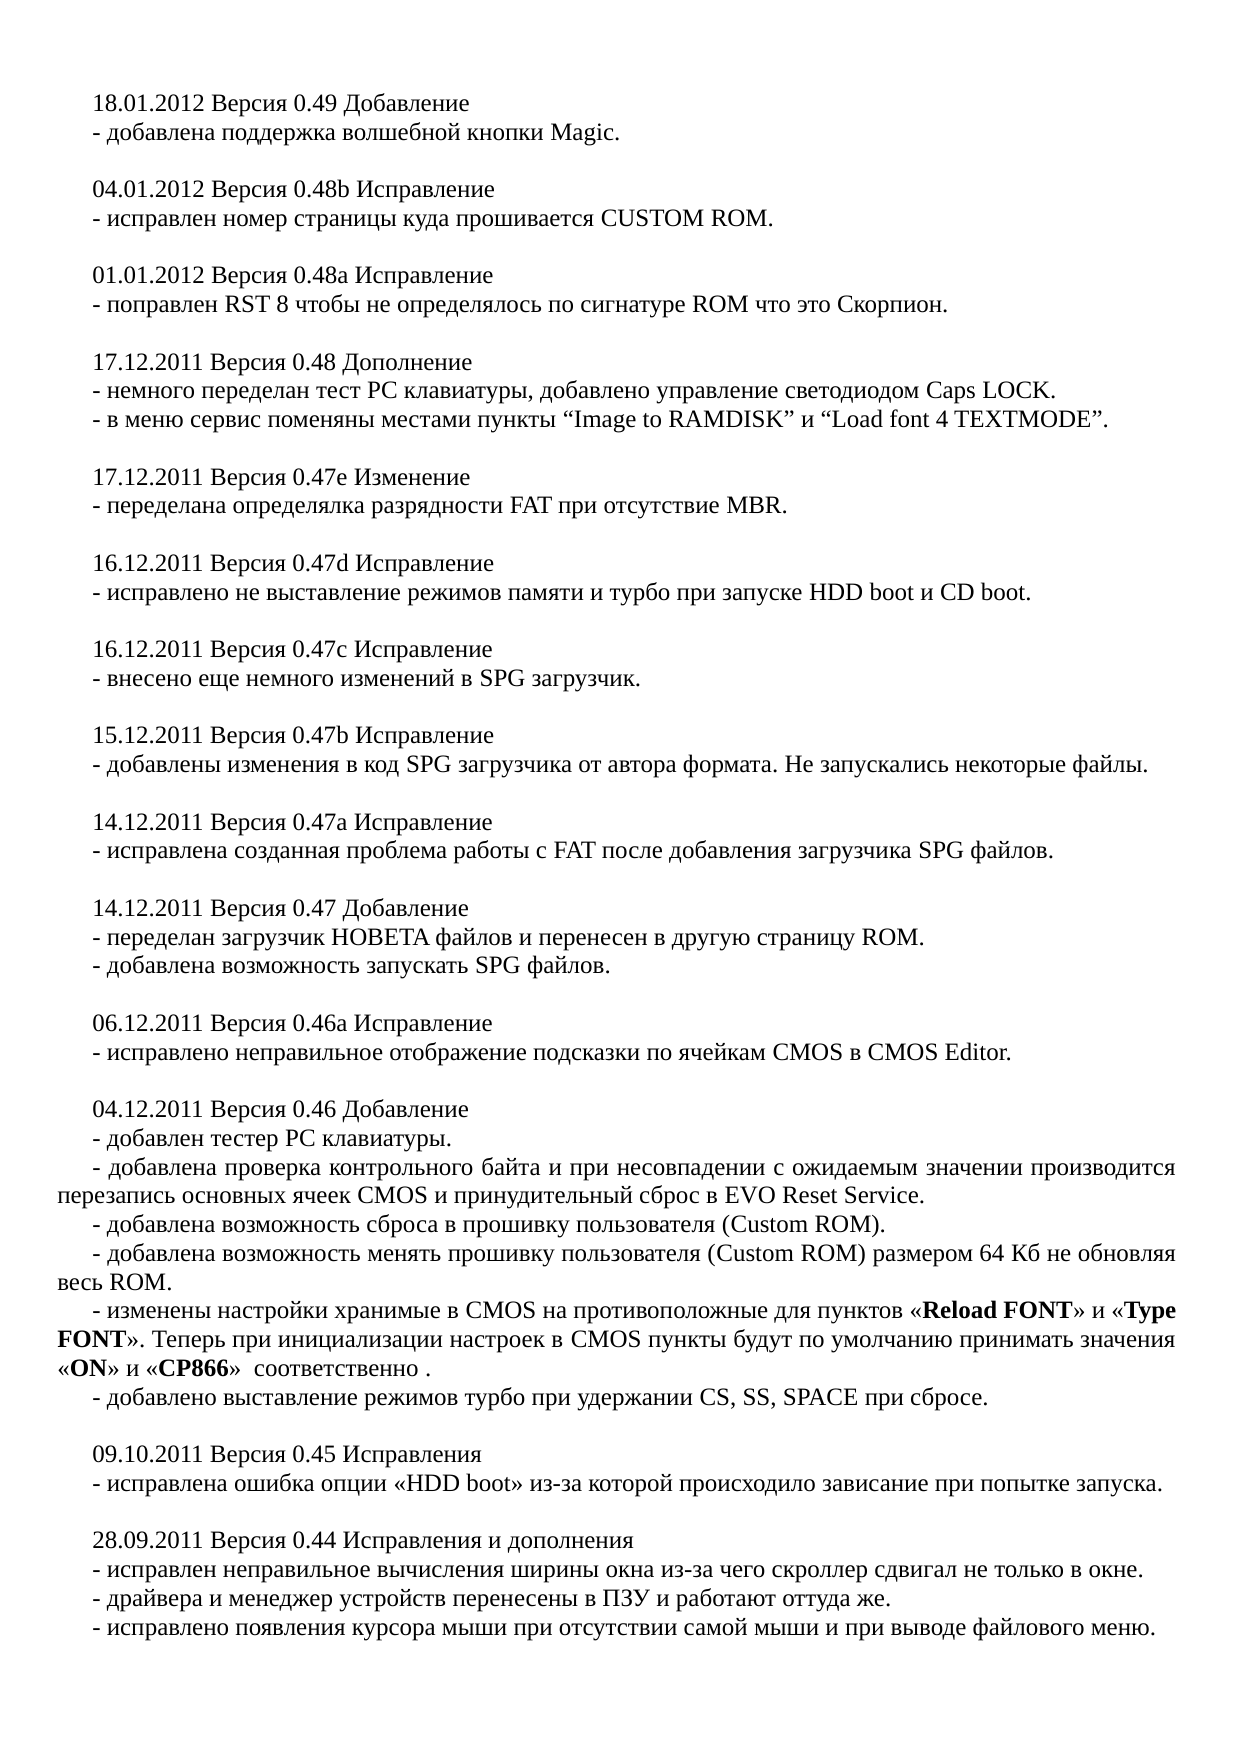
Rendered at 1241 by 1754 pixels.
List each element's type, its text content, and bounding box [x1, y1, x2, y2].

text - добавлена проверка контрольного байта и при несовпадении с ожидаемым значении производится перезапись основных ячеек CMOS и принудительный сброс в EVO Reset Service. [57, 1152, 1176, 1209]
text - переделан загрузчик HOBETA файлов и перенесен в другую страницу ROM. [57, 922, 1176, 951]
text 18.01.2012 Версия 0.49 Добавление [57, 88, 1176, 117]
text - немного переделан тест PC клавиатуры, добавлено управление светодиодом Caps LOCK. [57, 376, 1176, 404]
text 15.12.2011 Версия 0.47b Исправление [57, 721, 1176, 749]
text - добавлена поддержка волшебной кнопки Magic. [57, 117, 1176, 146]
text - изменены настройки хранимые в CMOS на противоположные для пунктов «Reload FONT» и «Type FONT». Теперь при инициализации настроек в CMOS пункты будут по умолчанию принимать значения «ON» и «CP866» соответственно . [57, 1296, 1176, 1382]
text - исправлен номер страницы куда прошивается CUSTOM ROM. [57, 203, 1176, 232]
text - добавлена возможность менять прошивку пользователя (Custom ROM) размером 64 Кб не обновляя весь ROM. [57, 1238, 1176, 1296]
text - исправлено не выставление режимов памяти и турбо при запуске HDD boot и CD boot. [57, 577, 1176, 606]
text - добавлены изменения в код SPG загрузчика от автора формата. Не запускались некоторые файлы. [57, 749, 1176, 778]
text - в меню сервис поменяны местами пункты “Image to RAMDISK” и “Load font 4 TEXTMODE”. [57, 404, 1176, 433]
text - исправлено неправильное отображение подсказки по ячейкам CMOS в CMOS Editor. [57, 1037, 1176, 1066]
text 17.12.2011 Версия 0.48 Дополнение [57, 347, 1176, 376]
text - добавлено выставление режимов турбо при удержании CS, SS, SPACE при сбросе. [57, 1382, 1176, 1411]
text 16.12.2011 Версия 0.47d Исправление [57, 548, 1176, 577]
text 04.01.2012 Версия 0.48b Исправление [57, 174, 1176, 203]
text - внесено еще немного изменений в SPG загрузчик. [57, 663, 1176, 692]
text - добавлена возможность сброса в прошивку пользователя (Custom ROM). [57, 1209, 1176, 1238]
text 06.12.2011 Версия 0.46а Исправление [57, 1008, 1176, 1037]
text - исправлена созданная проблема работы с FAT после добавления загрузчика SPG файлов. [57, 836, 1176, 864]
text - исправлена ошибка опции «HDD boot» из-за которой происходило зависание при попытке запуска. [57, 1468, 1176, 1497]
text - добавлена возможность запускать SPG файлов. [57, 951, 1176, 979]
text 04.12.2011 Версия 0.46 Добавление [57, 1094, 1176, 1123]
text 28.09.2011 Версия 0.44 Исправления и дополнения [57, 1526, 1176, 1554]
text 17.12.2011 Версия 0.47e Изменение [57, 462, 1176, 491]
text 16.12.2011 Версия 0.47c Исправление [57, 634, 1176, 663]
text 14.12.2011 Версия 0.47 Добавление [57, 893, 1176, 922]
text - переделана определялка разрядности FAT при отсутствие MBR. [57, 491, 1176, 519]
text 14.12.2011 Версия 0.47a Исправление [57, 807, 1176, 836]
text - исправлен неправильное вычисления ширины окна из-за чего скроллер сдвигал не только в окне. [57, 1554, 1176, 1583]
text - добавлен тестер PC клавиатуры. [57, 1123, 1176, 1152]
text 01.01.2012 Версия 0.48а Исправление [57, 261, 1176, 289]
text - драйвера и менеджер устройств перенесены в ПЗУ и работают оттуда же. [57, 1583, 1176, 1612]
text 09.10.2011 Версия 0.45 Исправления [57, 1439, 1176, 1468]
text - поправлен RST 8 чтобы не определялось по сигнатуре ROM что это Скорпион. [57, 289, 1176, 318]
text - исправлено появления курсора мыши при отсутствии самой мыши и при выводе файлового меню. [57, 1612, 1176, 1641]
